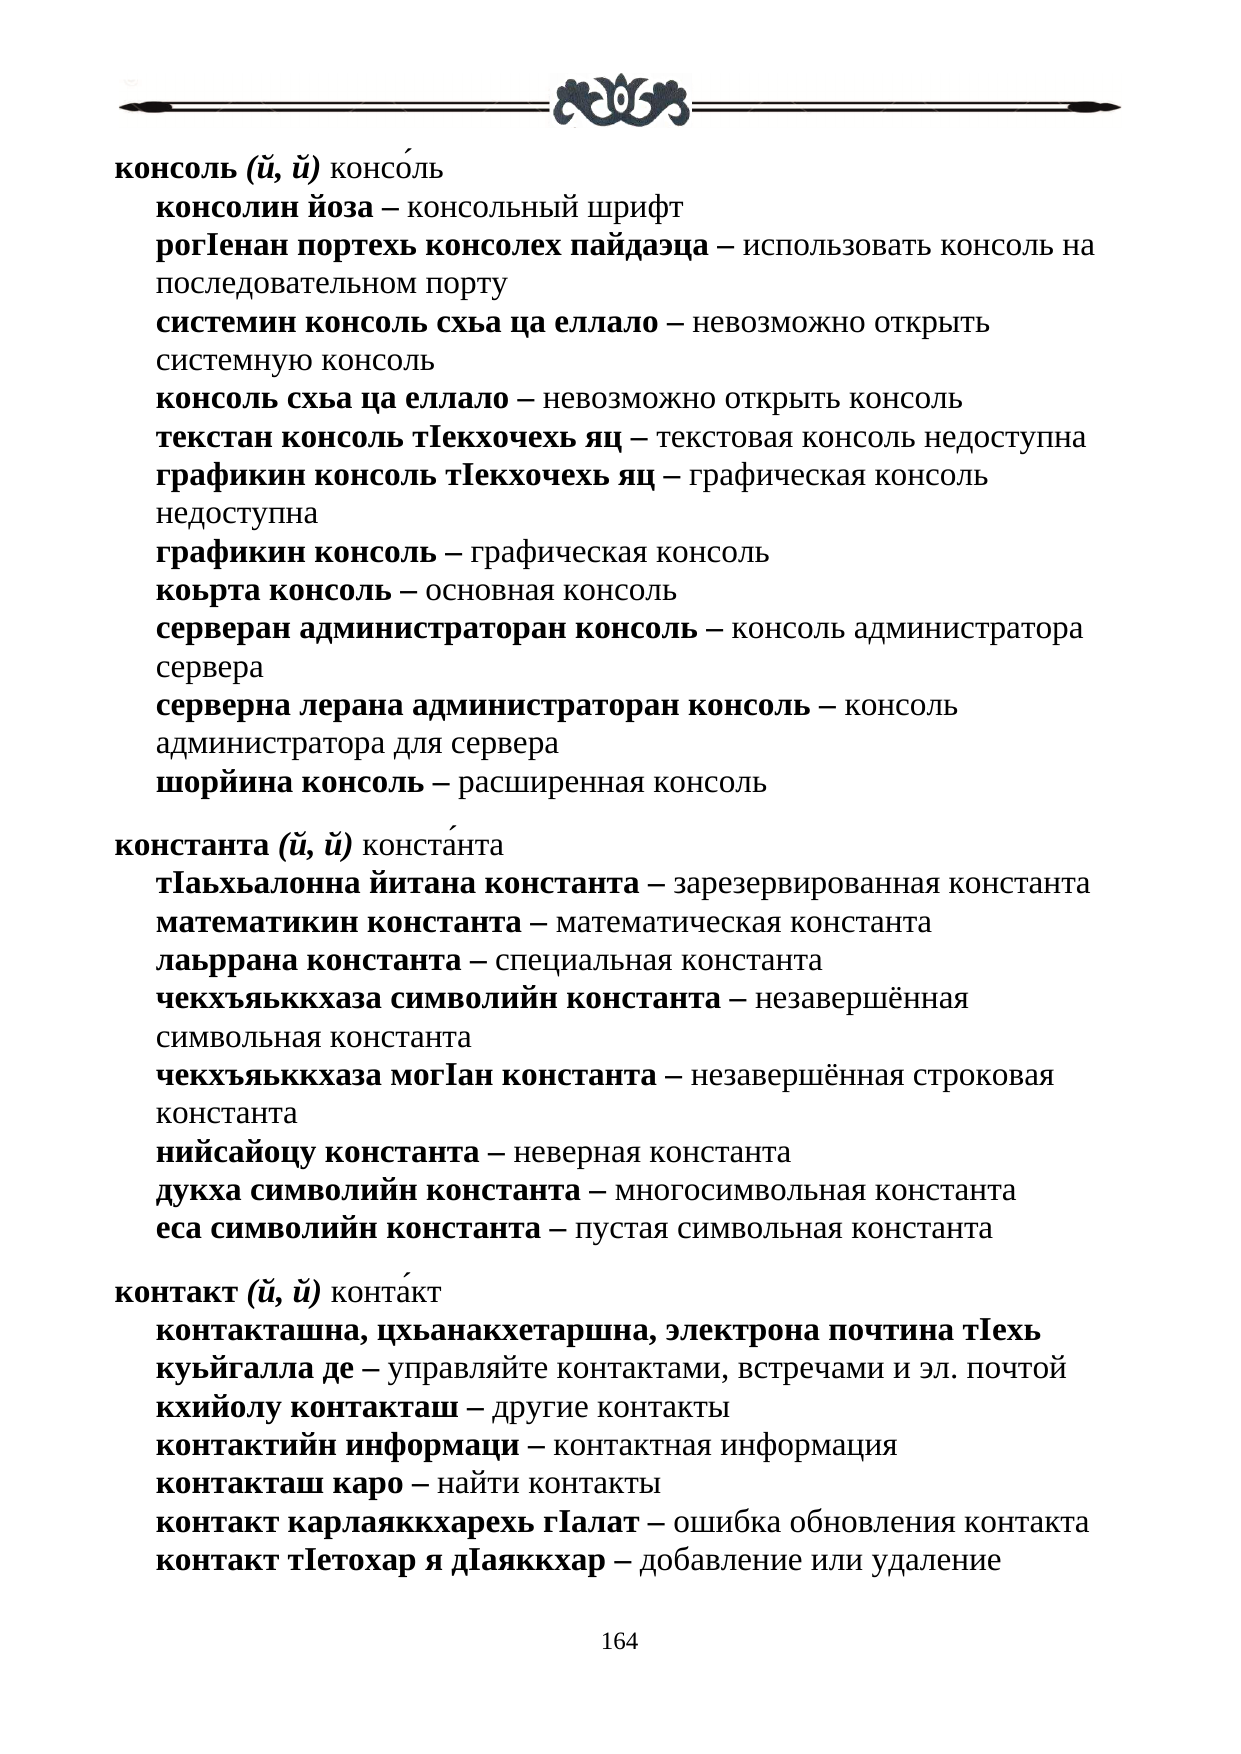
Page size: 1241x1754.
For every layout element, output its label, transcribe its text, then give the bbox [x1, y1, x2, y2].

text консоль (й, й) консо́ль консолин йоза – консольный шрифт рогIенан портехь консолех пайдаэца – использовать консоль на последовательном порту системин консоль схьа ца еллало – невозможно открыть системную консоль консоль схьа ца еллало – невозможно открыть консоль текстан консоль тIекхочехь яц – текстовая консоль недоступна графикин консоль тIекхочехь яц – графическая консоль недоступна графикин консоль – графическая консоль коьрта консоль – основная консоль серверан администраторан консоль – консоль администратора сервера серверна лерана администраторан консоль – консоль администратора для сервера шорйина консоль – расширенная консоль [114, 148, 1122, 799]
text контакт (й, й) конта́кт контакташна, цхьанакхетаршна, электрона почтина тIехь куьйгалла де – управляйте контактами, встречами и эл. почтой кхийолу контакташ – другие контакты контактийн информаци – контактная информация контакташ каро – найти контакты контакт карлаяккхарехь гIалат – ошибка обновления контакта контакт тIетохар я дIаяккхар – добавление или удаление [114, 1271, 1122, 1578]
text константа (й, й) конста́нта тIаьхьалонна йитана константа – зарезервированная константа математикин константа – математическая константа лаьррана константа – специальная константа чекхъяьккхаза символийн константа – незавершённая символьная константа чекхъяьккхаза могIан константа – незавершённая строковая константа нийсайоцу константа – неверная константа дукха символийн константа – многосимвольная константа еса символийн константа – пустая символьная константа [114, 824, 1122, 1246]
